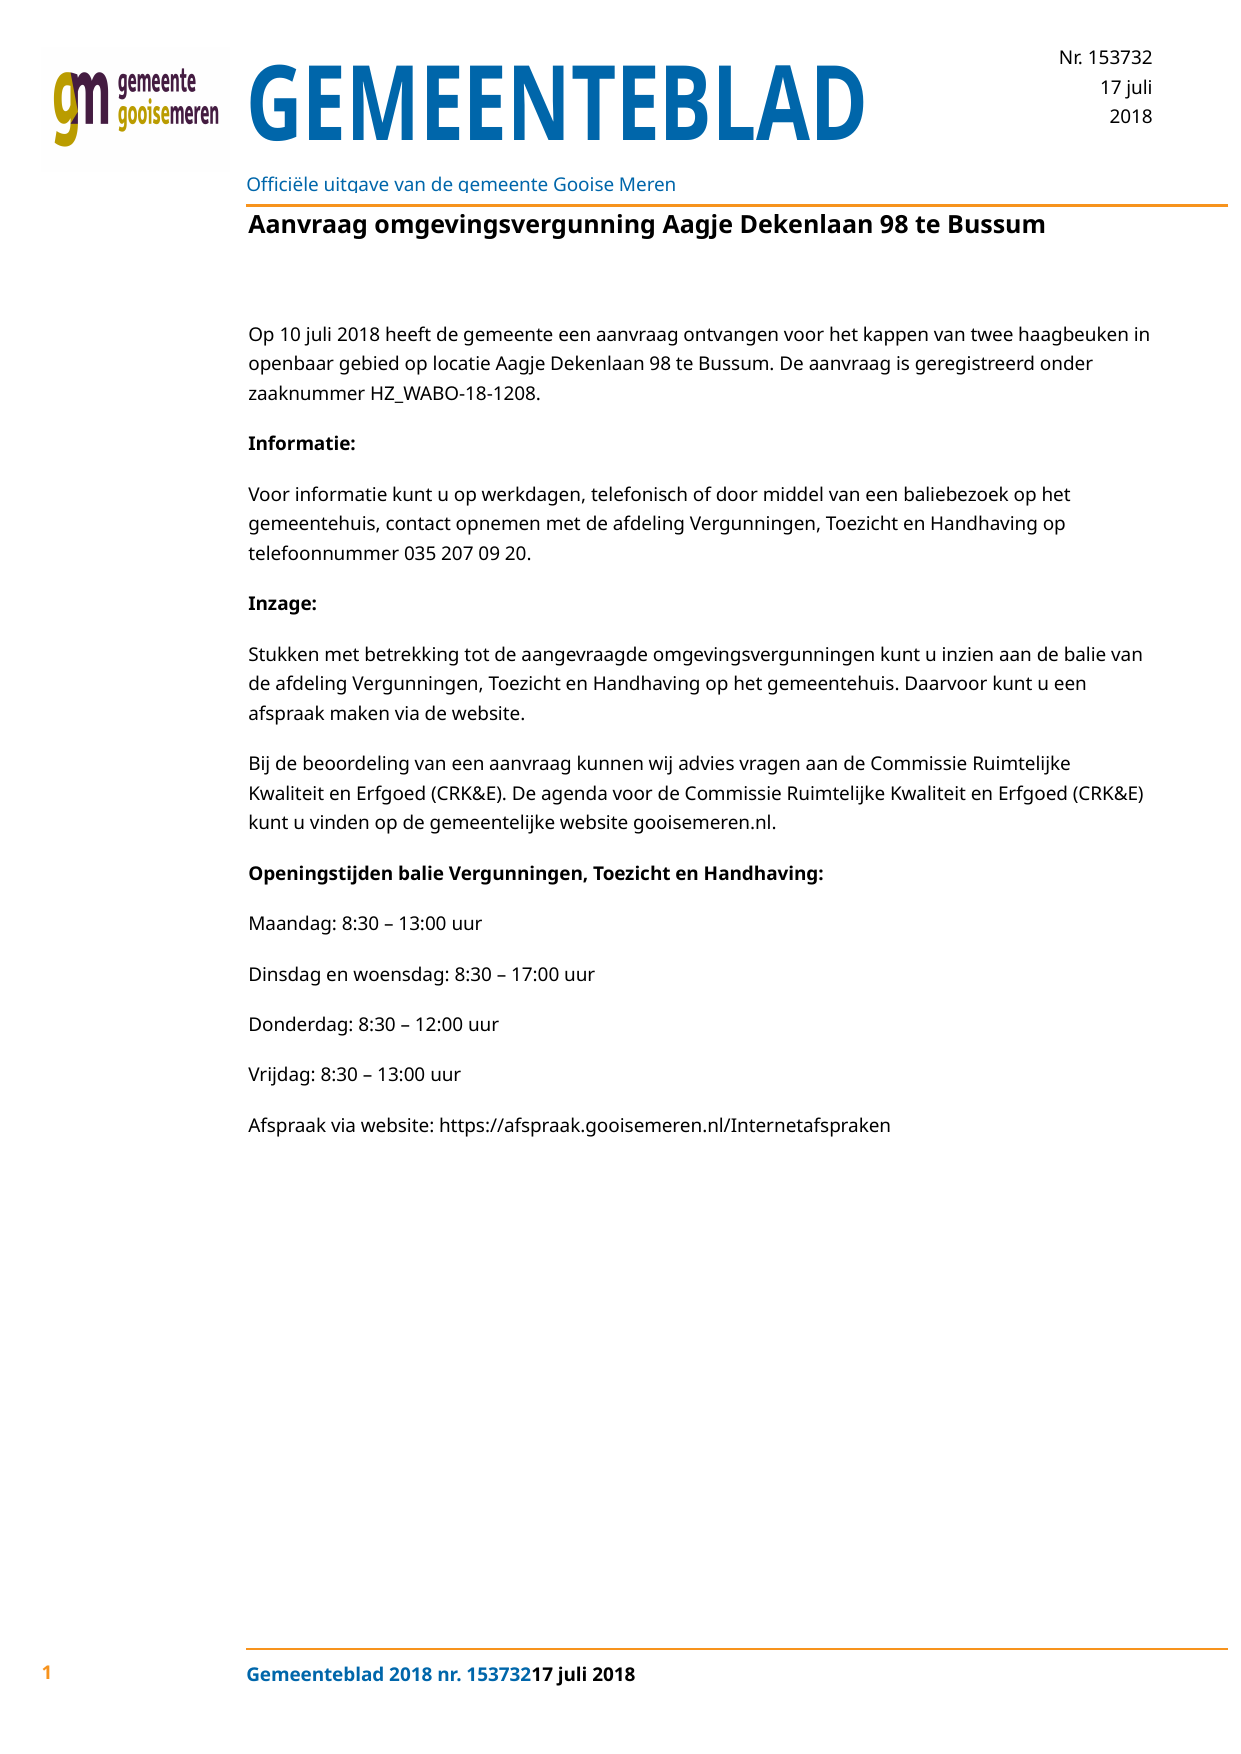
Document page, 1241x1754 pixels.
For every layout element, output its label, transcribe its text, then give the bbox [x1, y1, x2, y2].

text Bij de beoordeling van een aanvraag kunnen wij advies vragen aan de Commissie Ruimtelijke Kwaliteit en Erfgoed (CRK&E). De agenda voor de Commissie Ruimtelijke Kwaliteit en Erfgoed (CRK&E) kunt u vinden op de gemeentelijke website gooisemeren.nl. [248, 750, 1152, 835]
text Aanvraag omgevingsvergunning Aagje Dekenlaan 98 te Bussum [248, 207, 1152, 241]
text Op 10 juli 2018 heeft de gemeente een aanvraag ontvangen voor het kappen van twee haagbeuken in openbaar gebied op locatie Aagje Dekenlaan 98 te Bussum. De aanvraag is geregistreerd onder zaaknummer HZ_WABO-18-1208. [248, 321, 1152, 406]
text Stukken met betrekking tot de aangevraagde omgevingsvergunningen kunt u inzien aan de balie van de afdeling Vergunningen, Toezicht en Handhaving op het gemeentehuis. Daarvoor kunt u een afspraak maken via de website. [248, 641, 1152, 726]
picture [41, 47, 231, 172]
text Vrijdag: 8:30 – 13:00 uur [248, 1062, 1152, 1087]
text Afspraak via website: https://afspraak.gooisemeren.nl/Internetafspraken [248, 1112, 1152, 1138]
text Donderdag: 8:30 – 12:00 uur [248, 1011, 1152, 1037]
text Maandag: 8:30 – 13:00 uur [248, 910, 1152, 936]
text Voor informatie kunt u op werkdagen, telefonisch of door middel van een baliebezoek op het gemeentehuis, contact opnemen met de afdeling Vergunningen, Toezicht en Handhaving op telefoonnummer 035 207 09 20. [248, 481, 1152, 566]
text Openingstijden balie Vergunningen, Toezicht en Handhaving: [248, 860, 1152, 886]
text Inzage: [248, 590, 1152, 616]
text Informatie: [248, 430, 1152, 456]
text Dinsdag en woensdag: 8:30 – 17:00 uur [248, 961, 1152, 986]
